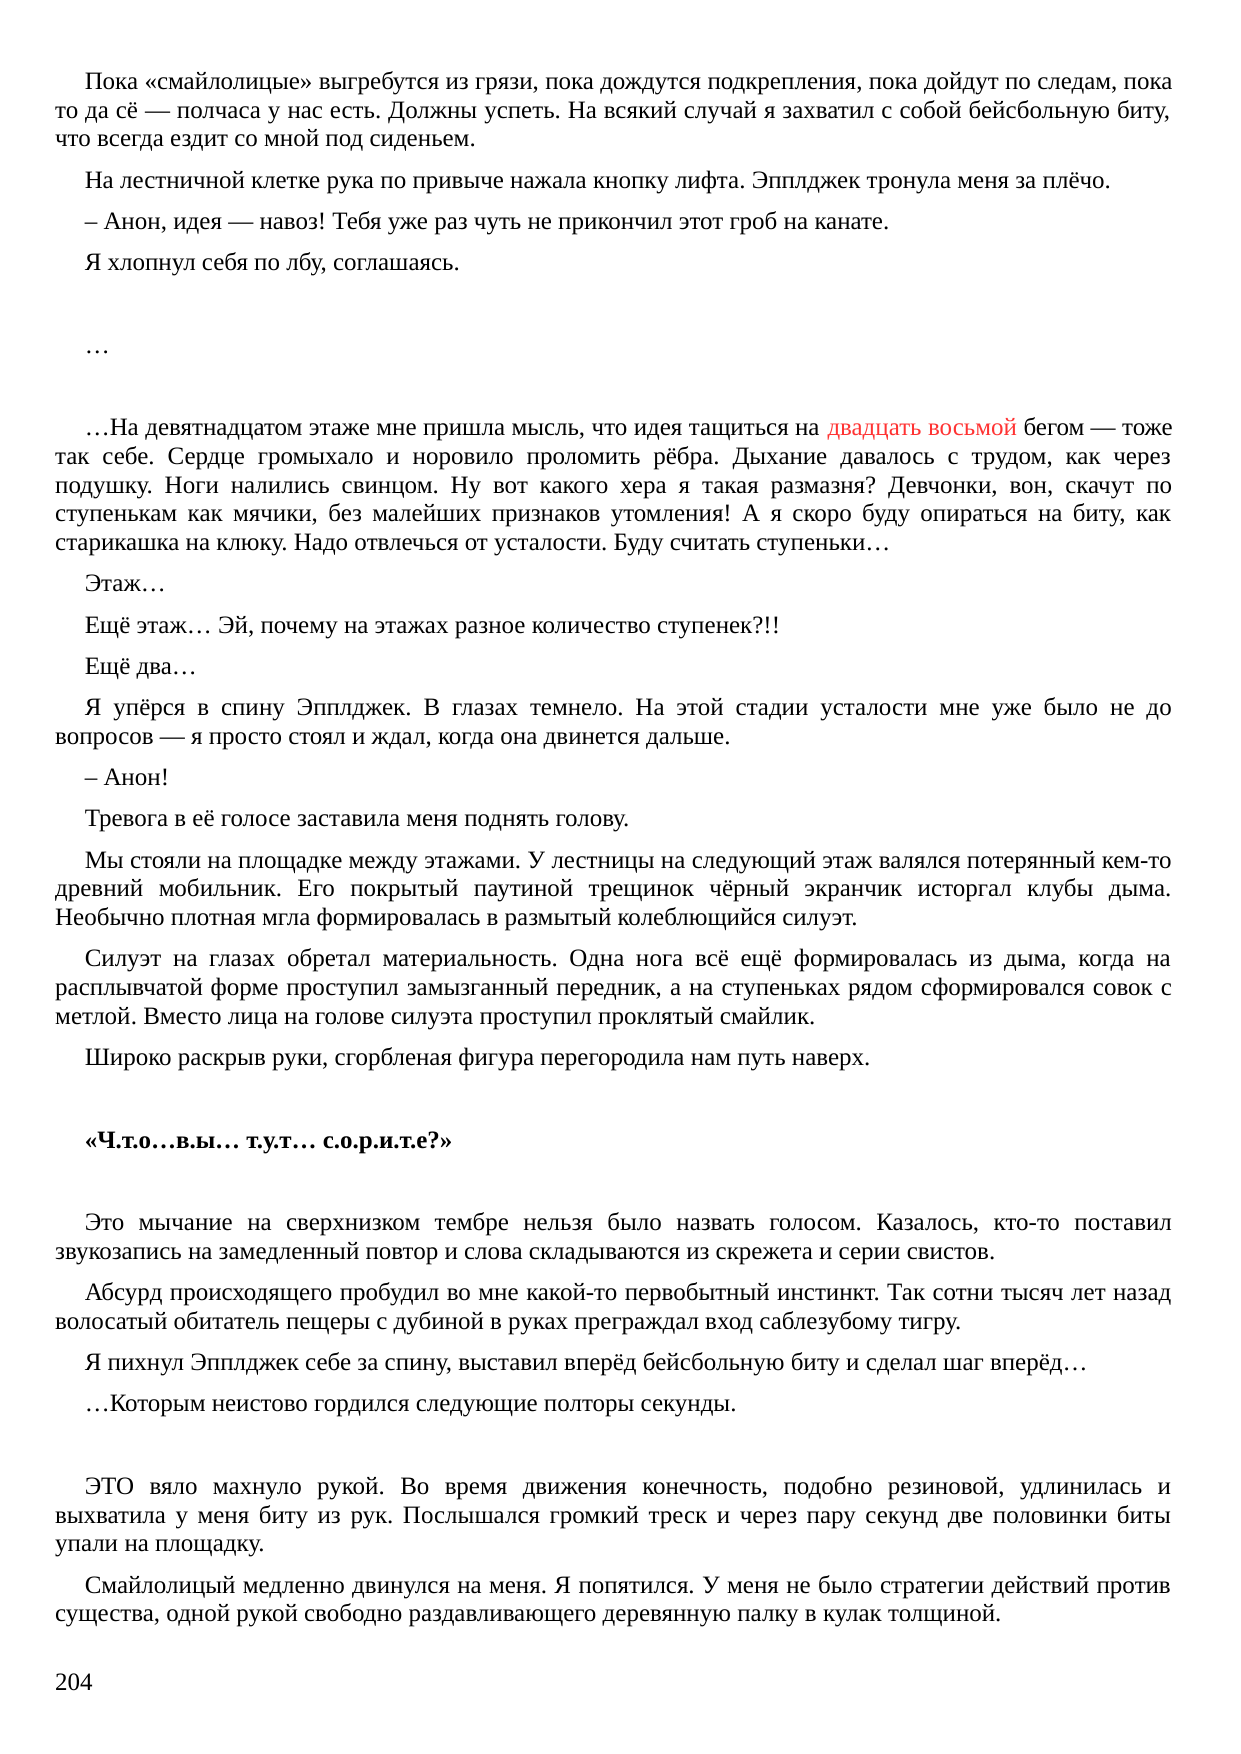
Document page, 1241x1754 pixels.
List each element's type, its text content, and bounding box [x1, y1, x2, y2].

text …На девятнадцатом этаже мне пришла мысль, что идея тащиться на двадцать восьмой бегом — тоже так себе. Сердце громыхало и норовило проломить рёбра. Дыхание давалось с трудом, как через подушку. Ноги налились свинцом. Ну вот какого хера я такая размазня? Девчонки, вон, скачут по ступенькам как мячики, без малейших признаков утомления! А я скоро буду опираться на биту, как старикашка на клюку. Надо отвлечься от усталости. Буду считать ступеньки… [55, 412, 1173, 556]
text ЭТО вяло махнуло рукой. Во время движения конечность, подобно резиновой, удлинилась и выхватила у меня биту из рук. Послышался громкий треск и через пару секунд две половинки биты упали на площадку. [55, 1471, 1173, 1557]
text Абсурд происходящего пробудил во мне какой-то первобытный инстинкт. Так сотни тысяч лет назад волосатый обитатель пещеры с дубиной в руках преграждал вход саблезубому тигру. [55, 1277, 1173, 1335]
text Я пихнул Эпплджек себе за спину, выставил вперёд бейсбольную биту и сделал шаг вперёд… [55, 1347, 1173, 1376]
text Силуэт на глазах обретал материальность. Одна нога всё ещё формировалась из дыма, когда на расплывчатой форме проступил замызганный передник, а на ступеньках рядом сформировался совок с метлой. Вместо лица на голове силуэта проступил проклятый смайлик. [55, 943, 1173, 1030]
text На лестничной клетке рука по привыче нажала кнопку лифта. Эпплджек тронула меня за плёчо. [55, 165, 1173, 193]
text Пока «смайлолицые» выгребутся из грязи, пока дождутся подкрепления, пока дойдут по следам, пока то да сё — полчаса у нас есть. Должны успеть. На всякий случай я захватил с собой бейсбольную биту, что всегда ездит со мной под сиденьем. [55, 66, 1173, 152]
text Ещё этаж… Эй, почему на этажах разное количество ступенек?!! [55, 610, 1173, 638]
text … [55, 330, 1173, 358]
text – Анон, идея — навоз! Тебя уже раз чуть не прикончил этот гроб на канате. [55, 206, 1173, 235]
text Ещё два… [55, 651, 1173, 680]
text «Ч.т.о…в.ы… т.у.т… с.о.р.и.т.е?» [55, 1125, 1173, 1153]
text Этаж… [55, 568, 1173, 597]
text Смайлолицый медленно двинулся на меня. Я попятился. У меня не было стратегии действий против существа, одной рукой свободно раздавливающего деревянную палку в кулак толщиной. [55, 1570, 1173, 1627]
text Это мычание на сверхнизком тембре нельзя было назвать голосом. Казалось, кто-то поставил звукозапись на замедленный повтор и слова складываются из скрежета и серии свистов. [55, 1207, 1173, 1265]
text Тревога в её голосе заставила меня поднять голову. [55, 803, 1173, 832]
text …Которым неистово гордился следующие полторы секунды. [55, 1388, 1173, 1417]
text Я упёрся в спину Эпплджек. В глазах темнело. На этой стадии усталости мне уже было не до вопросов — я просто стоял и ждал, когда она двинется дальше. [55, 692, 1173, 750]
text Я хлопнул себя по лбу, соглашаясь. [55, 247, 1173, 276]
text Широко раскрыв руки, сгорбленая фигура перегородила нам путь наверх. [55, 1042, 1173, 1071]
text – Анон! [55, 762, 1173, 791]
text Мы стояли на площадке между этажами. У лестницы на следующий этаж валялся потерянный кем-то древний мобильник. Его покрытый паутиной трещинок чёрный экранчик исторгал клубы дыма. Необычно плотная мгла формировалась в размытый колеблющийся силуэт. [55, 845, 1173, 931]
